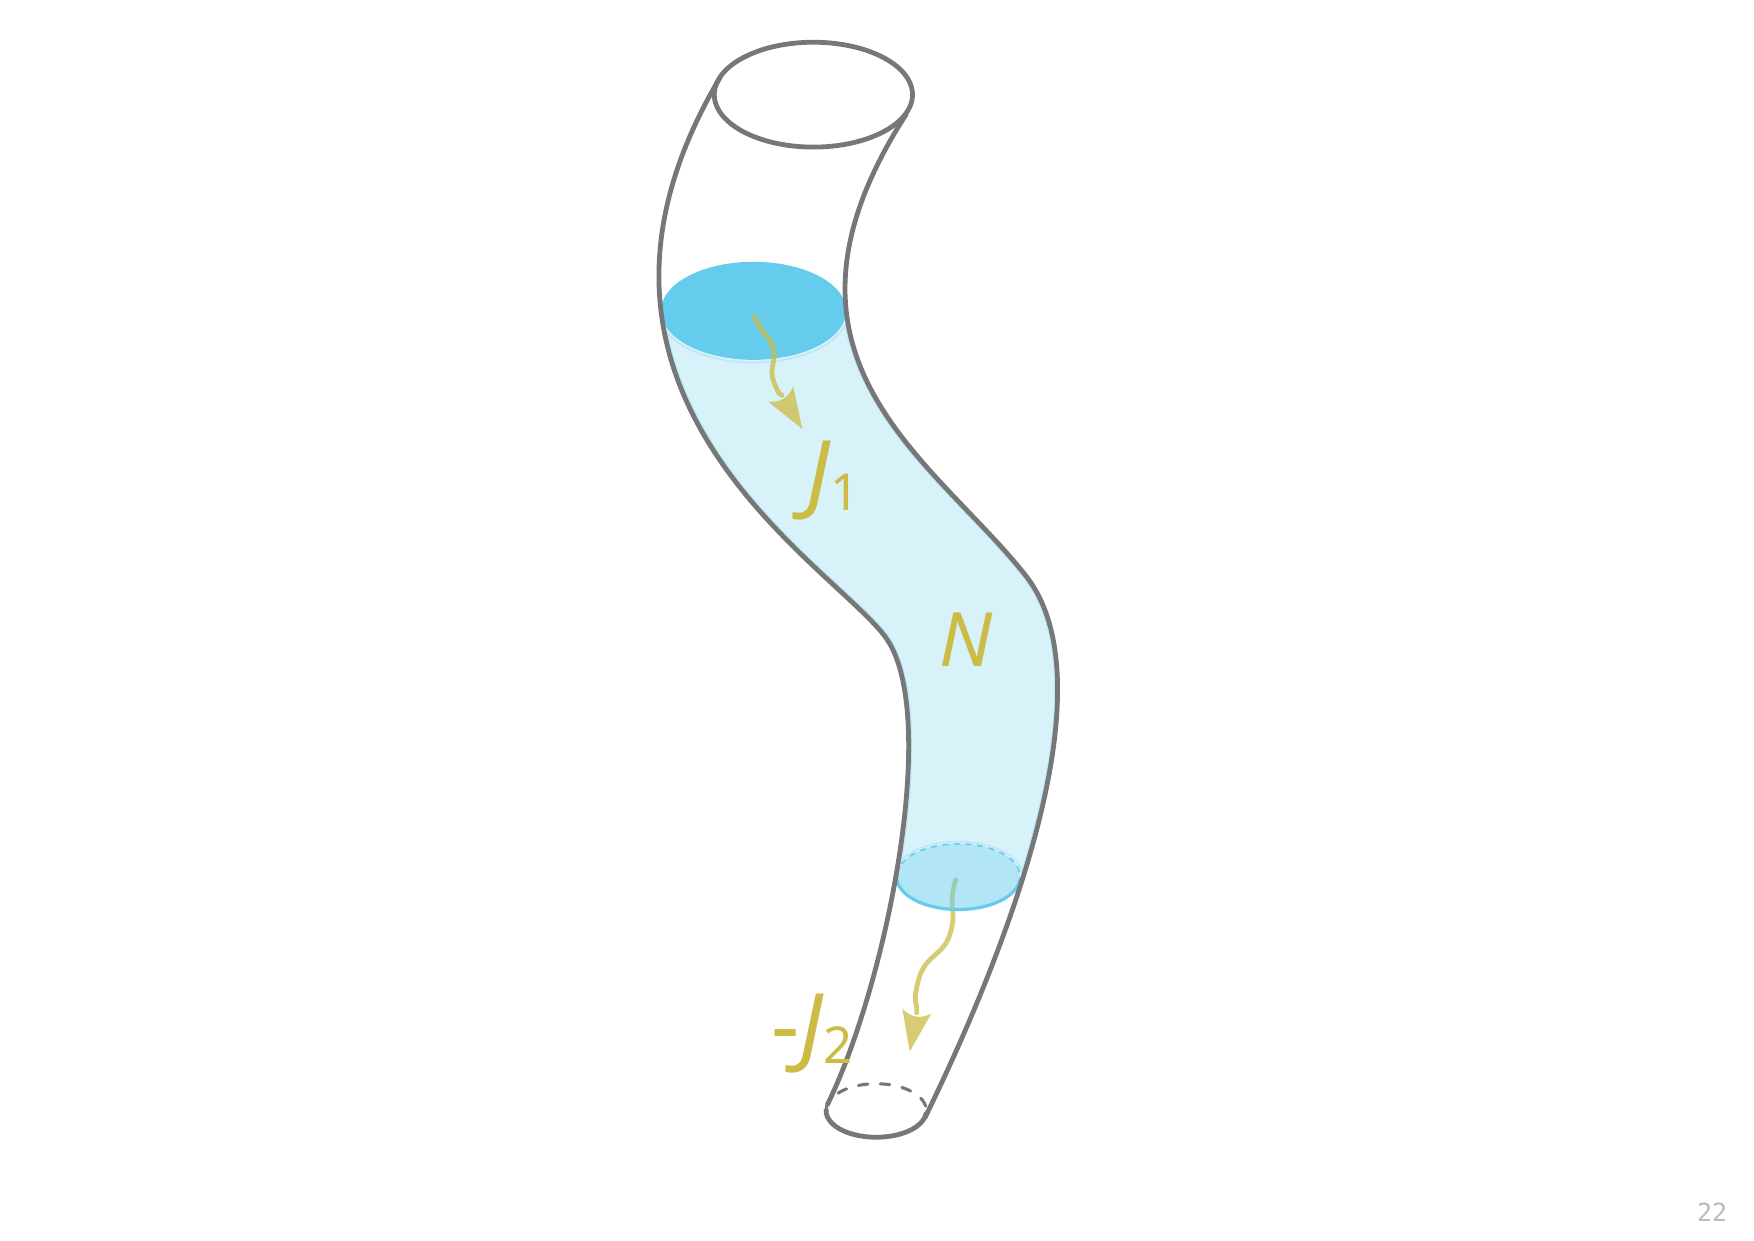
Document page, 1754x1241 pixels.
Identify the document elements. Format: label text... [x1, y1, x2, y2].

text_box -J2 [756, 955, 871, 1058]
text_box [663, 261, 1055, 910]
text_box N [925, 579, 1014, 670]
text_box J1 [791, 402, 876, 505]
